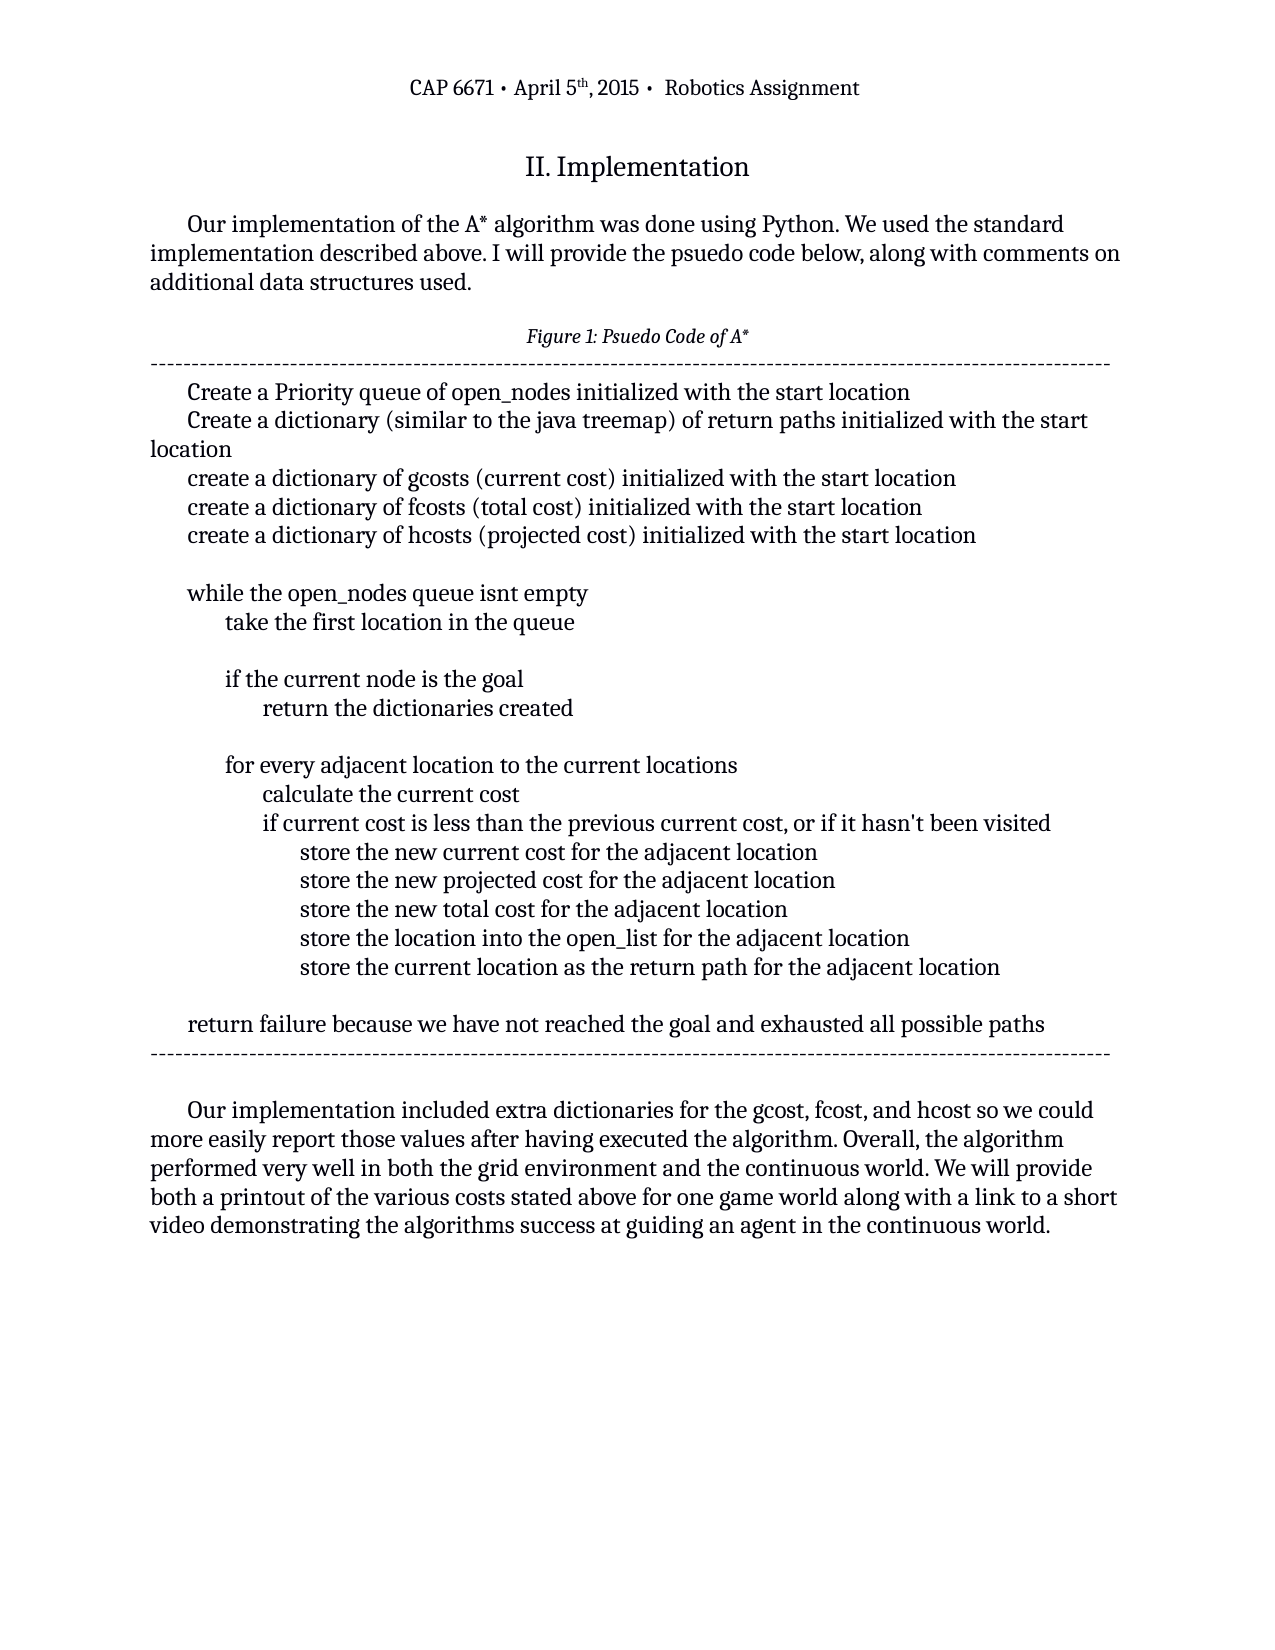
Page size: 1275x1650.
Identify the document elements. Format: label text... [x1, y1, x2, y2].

text create a dictionary of hcosts (projected cost) initialized with the start location [150, 521, 1125, 550]
text store the new projected cost for the adjacent location [150, 866, 1125, 895]
text while the open_nodes queue isnt empty [150, 579, 1125, 608]
text for every adjacent location to the current locations [150, 751, 1125, 780]
text --------------------------------------------------------------------------------------------------------------------- [150, 1039, 1125, 1068]
text if current cost is less than the previous current cost, or if it hasn't been visited [150, 809, 1125, 838]
text store the current location as the return path for the adjacent location [150, 953, 1125, 981]
text Our implementation of the A* algorithm was done using Python. We used the standard implementation described above. I will provide the psuedo code below, along with comments on additional data structures used. [150, 210, 1125, 296]
text store the new current cost for the adjacent location [150, 838, 1125, 866]
text store the location into the open_list for the adjacent location [150, 924, 1125, 953]
text Create a Priority queue of open_nodes initialized with the start location [150, 378, 1125, 406]
text return failure because we have not reached the goal and exhausted all possible paths [150, 1010, 1125, 1039]
text Create a dictionary (similar to the java treemap) of return paths initialized with the start location [150, 406, 1125, 464]
text take the first location in the queue [150, 608, 1125, 636]
text Figure 1: Psuedo Code of A* [150, 325, 1125, 349]
text return the dictionaries created [150, 694, 1125, 723]
text create a dictionary of fcosts (total cost) initialized with the start location [150, 493, 1125, 521]
text calculate the current cost [150, 780, 1125, 809]
text if the current node is the goal [150, 665, 1125, 694]
text store the new total cost for the adjacent location [150, 895, 1125, 924]
text --------------------------------------------------------------------------------------------------------------------- [150, 349, 1125, 378]
text create a dictionary of gcosts (current cost) initialized with the start location [150, 464, 1125, 493]
text Our implementation included extra dictionaries for the gcost, fcost, and hcost so we could more easily report those values after having executed the algorithm. Overall, the algorithm performed very well in both the grid environment and the continuous world. We will provide both a printout of the various costs stated above for one game world along with a link to a short video demonstrating the algorithms success at guiding an agent in the continuous world. [150, 1096, 1125, 1240]
text II. Implementation [150, 150, 1125, 183]
